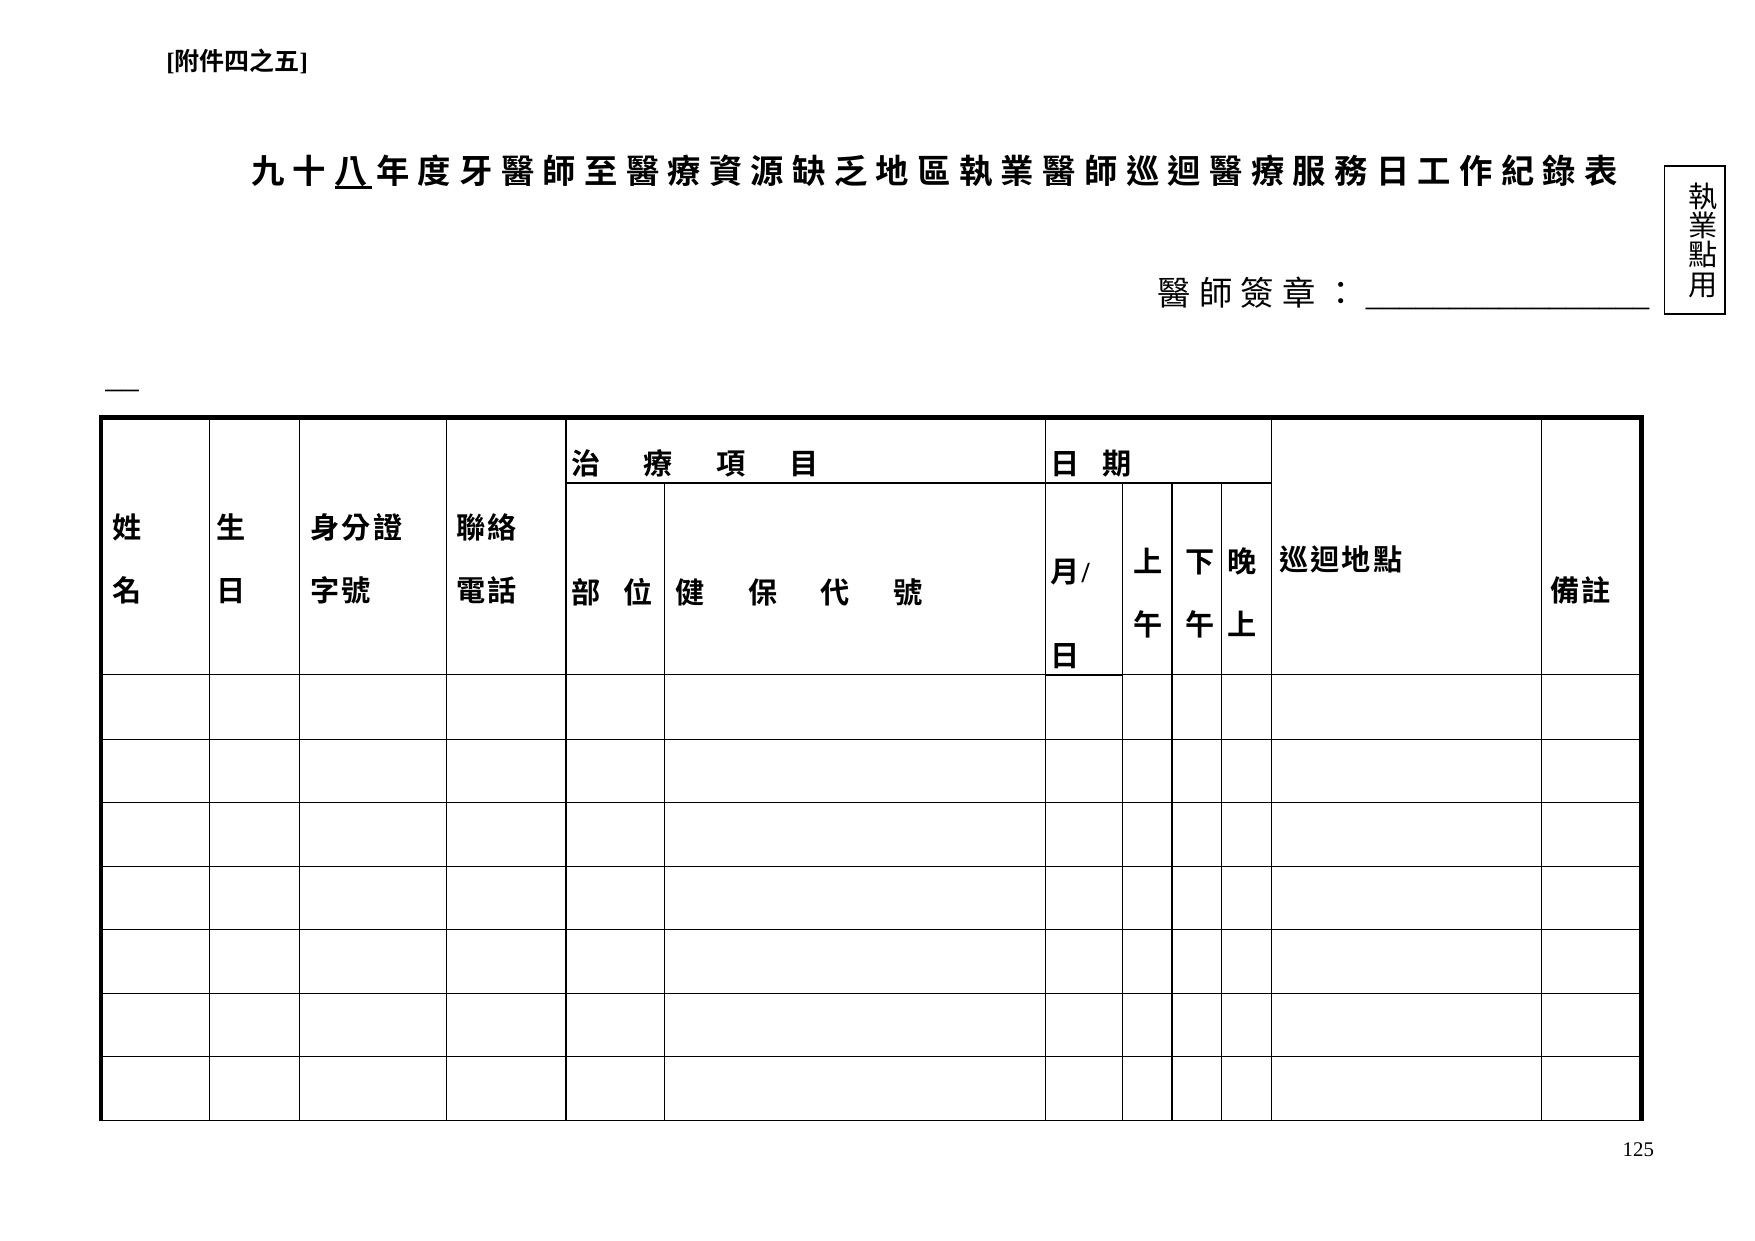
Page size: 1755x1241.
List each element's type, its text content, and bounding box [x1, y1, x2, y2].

table_cell [447, 803, 565, 866]
text [1665, 167, 1682, 313]
table_cell [1046, 1057, 1122, 1120]
table_cell [1123, 803, 1171, 866]
table_cell [103, 994, 209, 1056]
table_cell [1046, 994, 1122, 1056]
table_cell [1173, 740, 1221, 802]
table_cell [1272, 930, 1541, 993]
text 執業點用 [1682, 167, 1724, 313]
table_cell [210, 675, 299, 738]
table_cell [1542, 803, 1639, 866]
table_cell 上午 [1123, 484, 1171, 674]
table_cell [210, 1057, 299, 1120]
table_cell [1222, 1057, 1271, 1120]
text 醫師簽章：___________________ [101, 209, 1653, 396]
table_cell [1173, 803, 1221, 866]
table_cell [1542, 1057, 1639, 1120]
table_cell [665, 930, 1045, 993]
table_cell [665, 675, 1045, 738]
table_cell [300, 930, 446, 993]
table_cell [665, 994, 1045, 1056]
table_cell [567, 994, 664, 1056]
table_cell [210, 803, 299, 866]
table_cell [300, 1057, 446, 1120]
table_cell [300, 867, 446, 929]
table_cell [1173, 867, 1221, 929]
table_cell [1173, 1057, 1221, 1120]
table_cell [103, 930, 209, 993]
table_cell [103, 1057, 209, 1120]
table_cell 部 位 [567, 484, 664, 674]
table_cell [447, 867, 565, 929]
table_cell [1173, 675, 1221, 738]
table_cell [1123, 867, 1171, 929]
table_cell 月/日 [1046, 484, 1122, 674]
table_cell [447, 675, 565, 738]
table_cell [103, 803, 209, 866]
table_cell [210, 930, 299, 993]
table_cell [1542, 867, 1639, 929]
table_cell [210, 867, 299, 929]
table_cell [1542, 930, 1639, 993]
table_cell [1123, 1057, 1171, 1120]
text [附件四之五] [166, 41, 373, 77]
table_cell [1046, 930, 1122, 993]
table_cell [1222, 930, 1271, 993]
table_cell 健 保 代 號 [665, 484, 1045, 674]
table_cell [665, 867, 1045, 929]
table_cell [1222, 994, 1271, 1056]
table_cell [1123, 994, 1171, 1056]
table_cell [665, 1057, 1045, 1120]
table_cell [1542, 994, 1639, 1056]
table_cell [1222, 867, 1271, 929]
table_cell [210, 994, 299, 1056]
table_cell [567, 867, 664, 929]
table_cell [1046, 803, 1122, 866]
table_cell [665, 740, 1045, 802]
table_cell [103, 867, 209, 929]
table_cell [1272, 675, 1541, 738]
table_cell [567, 675, 664, 738]
table_cell [300, 803, 446, 866]
table_cell [1272, 803, 1541, 866]
table_cell [300, 675, 446, 738]
table_cell [300, 994, 446, 1056]
table_header 日 期 [1046, 420, 1271, 482]
table_cell [1046, 740, 1122, 802]
table_cell [210, 740, 299, 802]
table_cell [567, 1057, 664, 1120]
table_header 生 日 [210, 420, 299, 674]
table_cell [1173, 994, 1221, 1056]
text 九十八年度牙醫師至醫療資源缺乏地區執業醫師巡迴醫療服務日工作紀錄表 [101, 34, 1653, 190]
table_cell [1046, 676, 1122, 738]
table_cell [447, 1057, 565, 1120]
table_header 姓 名 [103, 420, 209, 674]
table_cell [1272, 740, 1541, 802]
table_cell [1272, 867, 1541, 929]
table_cell [1046, 867, 1122, 929]
table_cell [103, 740, 209, 802]
table_cell [1173, 930, 1221, 993]
table_cell [447, 930, 565, 993]
table_cell [103, 675, 209, 738]
table_cell [1222, 740, 1271, 802]
table_header 身分證 字號 [300, 420, 446, 674]
table_cell [665, 803, 1045, 866]
table_cell [567, 803, 664, 866]
table_cell [1222, 803, 1271, 866]
table_header 巡迴地點 [1272, 420, 1541, 674]
table_cell [1123, 930, 1171, 993]
table_cell [447, 740, 565, 802]
table_cell [567, 740, 664, 802]
table_header 聯絡 電話 [447, 420, 565, 674]
table_cell [1542, 675, 1639, 738]
table_cell [447, 994, 565, 1056]
table_cell [1272, 994, 1541, 1056]
table_cell 下午 [1173, 484, 1221, 674]
table_cell [1123, 675, 1171, 738]
table_header 備註 [1542, 420, 1639, 674]
table_cell 晚上 [1222, 484, 1271, 674]
table_cell [300, 740, 446, 802]
table_cell [1542, 740, 1639, 802]
table_cell [567, 930, 664, 993]
table_cell [1272, 1057, 1541, 1120]
table_header 治 療 項 目 [567, 420, 1045, 482]
table_cell [1222, 675, 1271, 738]
table_cell [1123, 740, 1171, 802]
